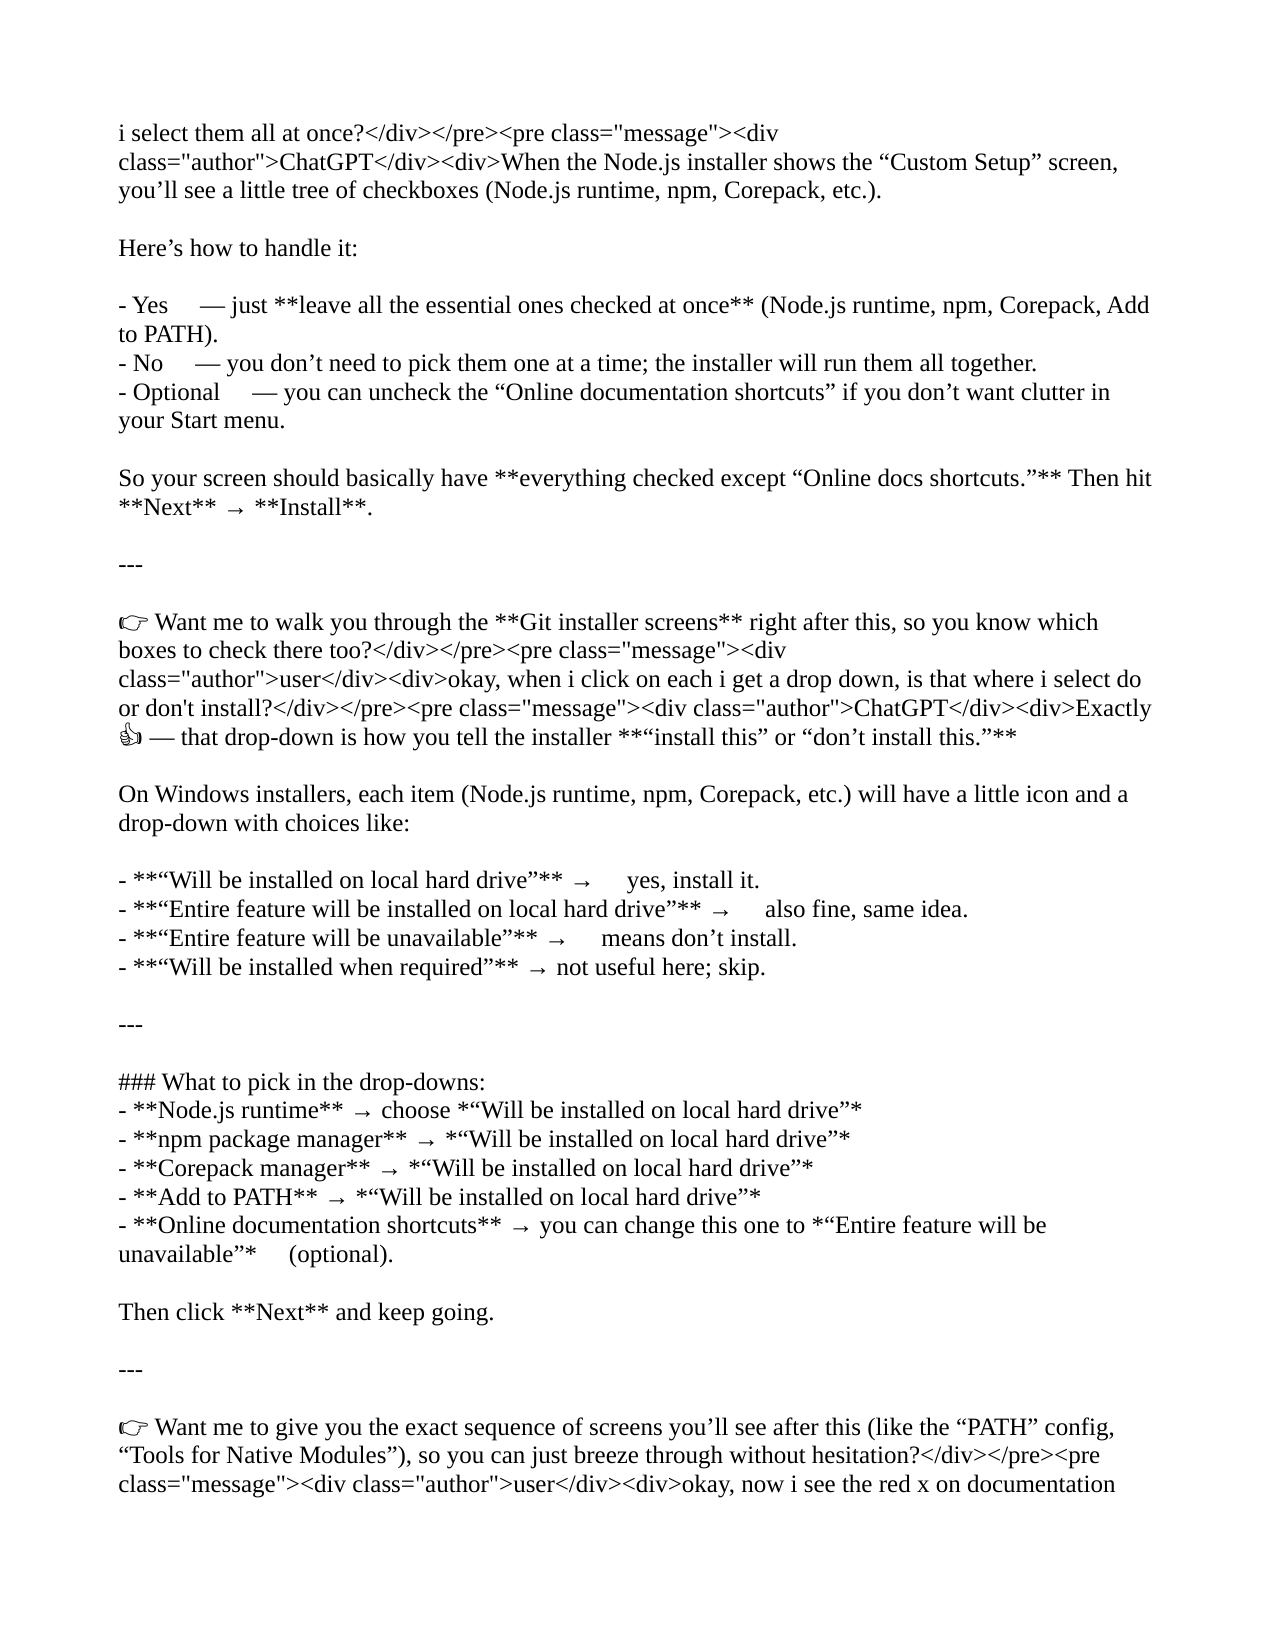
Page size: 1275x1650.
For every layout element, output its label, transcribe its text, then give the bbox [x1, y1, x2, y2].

text - **Node.js runtime** → choose *“Will be installed on local hard drive”* ✅ [118, 1096, 1157, 1124]
text Then click **Next** and keep going. [118, 1297, 1157, 1326]
text On Windows installers, each item (Node.js runtime, npm, Corepack, etc.) will have a little icon and a drop-down with choices like: [118, 779, 1157, 837]
text - **Corepack manager** → *“Will be installed on local hard drive”* ✅ [118, 1153, 1157, 1182]
text i select them all at once?</div></pre><pre class="message"><div class="author">ChatGPT</div><div>When the Node.js installer shows the “Custom Setup” screen, you’ll see a little tree of checkboxes (Node.js runtime, npm, Corepack, etc.). [118, 118, 1157, 204]
text Here’s how to handle it: [118, 233, 1157, 262]
text - **Online documentation shortcuts** → you can change this one to *“Entire feature will be unavailable”* ❌ (optional). [118, 1211, 1157, 1268]
text - **“Will be installed on local hard drive”** → ✅ yes, install it. [118, 866, 1157, 894]
text ### What to pick in the drop-downs: [118, 1067, 1157, 1096]
text - **“Entire feature will be unavailable”** → ❌ means don’t install. [118, 923, 1157, 952]
text - **Add to PATH** → *“Will be installed on local hard drive”* ✅ [118, 1182, 1157, 1211]
text 👉 Want me to walk you through the **Git installer screens** right after this, so you know which boxes to check there too?</div></pre><pre class="message"><div class="author">user</div><div>okay, when i click on each i get a drop down, is that where i select do or don't install?</div></pre><pre class="message"><div class="author">ChatGPT</div><div>Exactly 👍 — that drop-down is how you tell the installer **“install this” or “don’t install this.”** [118, 607, 1157, 751]
text --- [118, 1354, 1157, 1383]
text - **“Entire feature will be installed on local hard drive”** → ✅ also fine, same idea. [118, 894, 1157, 923]
text So your screen should basically have **everything checked except “Online docs shortcuts.”** Then hit **Next** → **Install**. [118, 463, 1157, 521]
text --- [118, 549, 1157, 578]
text - Yes ✅ — just **leave all the essential ones checked at once** (Node.js runtime, npm, Corepack, Add to PATH). [118, 291, 1157, 348]
text - **“Will be installed when required”** → not useful here; skip. [118, 952, 1157, 981]
text 👉 Want me to give you the exact sequence of screens you’ll see after this (like the “PATH” config, “Tools for Native Modules”), so you can just breeze through without hesitation?</div></pre><pre class="message"><div class="author">user</div><div>okay, now i see the red x on documentation [118, 1412, 1157, 1498]
text - No ❌ — you don’t need to pick them one at a time; the installer will run them all together. [118, 348, 1157, 377]
text - Optional ❌ — you can uncheck the “Online documentation shortcuts” if you don’t want clutter in your Start menu. [118, 377, 1157, 434]
text - **npm package manager** → *“Will be installed on local hard drive”* ✅ [118, 1124, 1157, 1153]
text --- [118, 1009, 1157, 1038]
